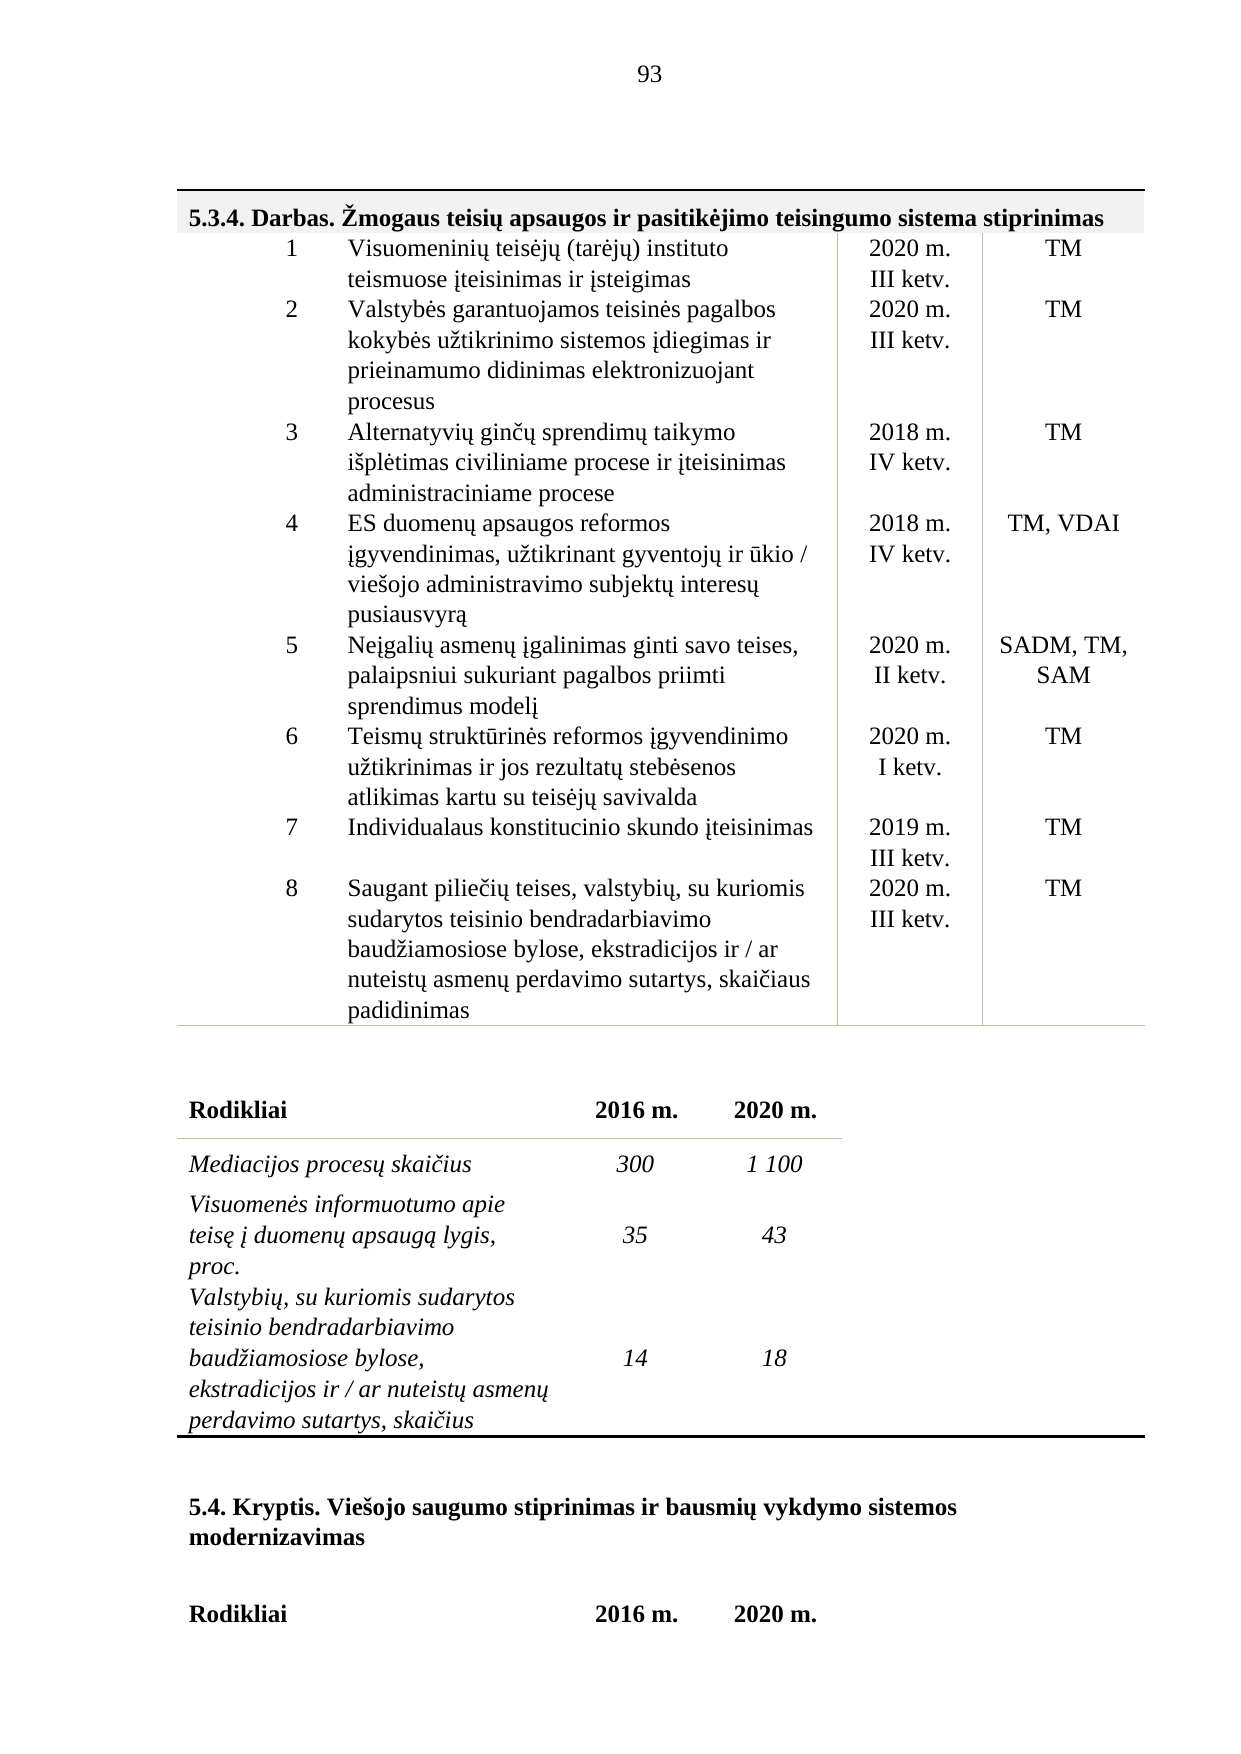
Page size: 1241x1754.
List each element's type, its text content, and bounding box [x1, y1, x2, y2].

table_cell [842, 1592, 982, 1629]
table_cell [177, 233, 247, 294]
table_cell 3 [247, 417, 336, 508]
table_cell [177, 294, 247, 417]
table_cell [532, 1553, 564, 1592]
table_cell TM, VDAI [983, 508, 1144, 630]
table_cell Mediacijos procesų skaičius [177, 1139, 564, 1189]
table_cell [177, 118, 247, 189]
table_cell 35 [565, 1190, 708, 1282]
table_cell TM [983, 873, 1144, 1025]
table_cell 2018 m. IV ketv. [838, 508, 982, 630]
table_cell 2016 m. [565, 1083, 708, 1138]
table_cell [177, 1026, 247, 1083]
table_cell Saugant piliečių teises, valstybių, su kuriomis sudarytos teisinio bendradarbiavimo baudžiamosiose bylose, ekstradicijos ir / ar nuteistų asmenų perdavimo sutartys, skaičiaus padidinimas [336, 873, 837, 1025]
table_cell [842, 1190, 982, 1282]
table_cell 5 [247, 630, 336, 721]
table_cell [177, 417, 247, 508]
table_cell 1 100 [708, 1139, 842, 1189]
table_cell [177, 813, 247, 873]
table_cell Rodikliai [177, 1083, 564, 1138]
table_cell [708, 1026, 842, 1083]
table_cell [982, 1592, 1144, 1629]
table_cell 300 [565, 1139, 708, 1189]
table_cell TM [983, 721, 1144, 812]
table_cell Visuomeninių teisėjų (tarėjų) instituto teismuose įteisinimas ir įsteigimas [336, 233, 837, 294]
table_cell [336, 118, 532, 189]
table_cell [842, 1138, 982, 1189]
table_cell [982, 1282, 1144, 1435]
table_cell SADM, TM, SAM [983, 630, 1144, 721]
table_cell 14 [565, 1282, 708, 1435]
table_cell [842, 1553, 982, 1592]
table_cell Neįgalių asmenų įgalinimas ginti savo teises, palaipsniui sukuriant pagalbos priimti sprendimus modelį [336, 630, 837, 721]
table_cell [247, 1553, 336, 1592]
table_cell Valstybių, su kuriomis sudarytos teisinio bendradarbiavimo baudžiamosiose bylose, ekstradicijos ir / ar nuteistų asmenų perdavimo sutartys, skaičius [177, 1282, 564, 1435]
table_cell Individualaus konstitucinio skundo įteisinimas [336, 813, 837, 873]
table_cell [177, 873, 247, 1025]
table_cell 1 [247, 233, 336, 294]
table_cell [842, 1026, 982, 1083]
table_cell [565, 118, 708, 189]
table_cell Rodikliai [177, 1592, 336, 1629]
table_cell Alternatyvių ginčų sprendimų taikymo išplėtimas civiliniame procese ir įteisinimas administraciniame procese [336, 417, 837, 508]
table_cell [336, 1026, 532, 1083]
table_cell [982, 1083, 1144, 1138]
table_cell 4 [247, 508, 336, 630]
table_cell [532, 1592, 564, 1629]
table_cell [247, 118, 336, 189]
table_cell [842, 1282, 982, 1435]
table_cell 5.4. Kryptis. Viešojo saugumo stiprinimas ir bausmių vykdymo sistemos modernizavimas [177, 1438, 1144, 1553]
table_cell 2020 m. III ketv. [838, 233, 982, 294]
table_cell [982, 1138, 1144, 1189]
table_cell [982, 1026, 1144, 1083]
table_cell [708, 1553, 842, 1592]
table_cell [247, 1026, 336, 1083]
table_cell [532, 1026, 564, 1083]
table_cell [982, 118, 1144, 189]
table_cell 2018 m. IV ketv. [838, 417, 982, 508]
table_cell 2020 m. [708, 1083, 842, 1138]
table_cell 6 [247, 721, 336, 812]
table_cell 7 [247, 813, 336, 873]
table_cell [177, 630, 247, 721]
table_cell TM [983, 294, 1144, 417]
table_cell [842, 1083, 982, 1138]
table_cell TM [983, 813, 1144, 873]
table_cell ES duomenų apsaugos reformos įgyvendinimas, užtikrinant gyventojų ir ūkio / viešojo administravimo subjektų interesų pusiausvyrą [336, 508, 837, 630]
table_cell 2020 m. I ketv. [838, 721, 982, 812]
table_cell [708, 118, 842, 189]
table_cell 2020 m. III ketv. [838, 873, 982, 1025]
table_cell 2016 m. [565, 1592, 708, 1629]
table_cell 2020 m. II ketv. [838, 630, 982, 721]
table_cell [565, 1553, 708, 1592]
table_cell Teismų struktūrinės reformos įgyvendinimo užtikrinimas ir jos rezultatų stebėsenos atlikimas kartu su teisėjų savivalda [336, 721, 837, 812]
table_cell 2020 m. [708, 1592, 842, 1629]
table_cell 5.3.4. Darbas. Žmogaus teisių apsaugos ir pasitikėjimo teisingumo sistema stiprinimas [177, 191, 1144, 233]
table_cell [565, 1026, 708, 1083]
table_cell [982, 1190, 1144, 1282]
table_cell Visuomenės informuotumo apie teisę į duomenų apsaugą lygis, proc. [177, 1190, 564, 1282]
table_cell TM [983, 233, 1144, 294]
table_cell [982, 1553, 1144, 1592]
table_cell [336, 1592, 532, 1629]
table_cell 8 [247, 873, 336, 1025]
table_cell [532, 118, 564, 189]
table_cell 2020 m. III ketv. [838, 294, 982, 417]
table_cell 18 [708, 1282, 842, 1435]
table_cell [177, 1553, 247, 1592]
table_cell [336, 1553, 532, 1592]
table_cell 43 [708, 1190, 842, 1282]
table_cell [177, 721, 247, 812]
table_cell 2 [247, 294, 336, 417]
table_cell [842, 118, 982, 189]
table_cell 2019 m. III ketv. [838, 813, 982, 873]
table_cell TM [983, 417, 1144, 508]
table_cell [177, 508, 247, 630]
table_cell Valstybės garantuojamos teisinės pagalbos kokybės užtikrinimo sistemos įdiegimas ir prieinamumo didinimas elektronizuojant procesus [336, 294, 837, 417]
